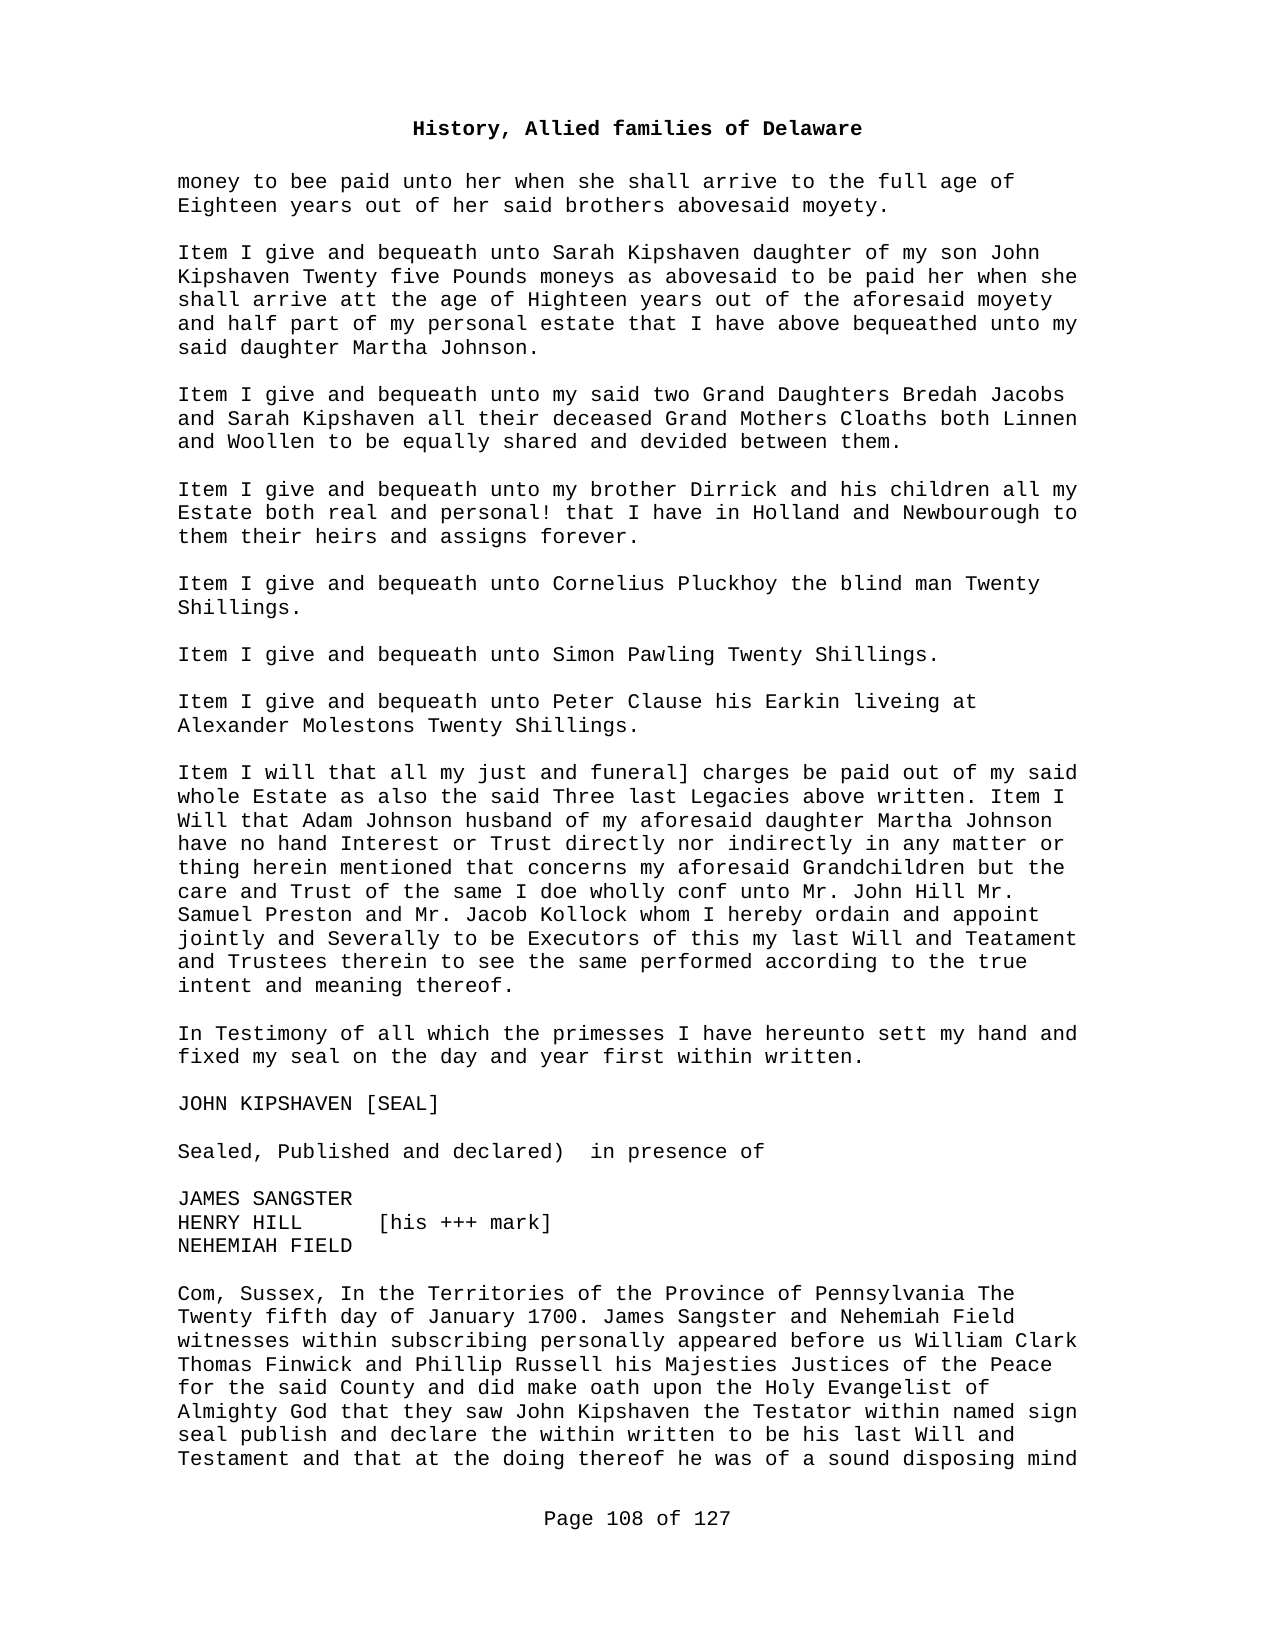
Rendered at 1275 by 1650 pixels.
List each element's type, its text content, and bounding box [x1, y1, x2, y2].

text Item I give and bequeath unto Cornelius Pluckhoy the blind man Twenty Shillings. [177, 573, 1098, 621]
text Henry Hill [his +++ mark] [177, 1212, 1098, 1235]
text In Testimony of all which the primesses I have hereunto sett my hand and fixed my seal on the day and year first within written. [177, 1022, 1098, 1070]
text Item I give and bequeath unto my said two Grand Daughters Bredah Jacobs and Sarah Kipshaven all their deceased Grand Mothers Cloaths both Linnen and Woollen to be equally shared and devided between them. [177, 384, 1098, 455]
text NehemiaH Field [177, 1235, 1098, 1259]
text Item I will that all my just and funeral] charges be paid out of my said whole Estate as also the said Three last Legacies above written. Item I Will that Adam Johnson husband of my aforesaid daughter Martha Johnson have no hand Interest or Trust directly nor indirectly in any matter or thing herein mentioned that concerns my aforesaid Grandchildren but the care and Trust of the same I doe wholly conf unto Mr. John Hill Mr. Samuel Preston and Mr. Jacob Kollock whom I hereby ordain and appoint jointly and Severally to be Executors of this my last Will and Teatament and Trustees therein to see the same performed according to the true intent and meaning thereof. [177, 762, 1098, 999]
text money to bee paid unto her when she shall arrive to the full age of Eighteen years out of her said brothers abovesaid moyety. [177, 171, 1098, 218]
text Item I give and bequeath unto Simon Pawling Twenty Shillings. [177, 644, 1098, 668]
text Item I give and bequeath unto Sarah Kipshaven daughter of my son John Kipshaven Twenty five Pounds moneys as abovesaid to be paid her when she shall arrive att the age of Highteen years out of the aforesaid moyety and half part of my personal estate that I have above bequeathed unto my said daughter Martha Johnson. [177, 242, 1098, 360]
text Item I give and bequeath unto Peter Clause his Earkin liveing at Alexander Molestons Twenty Shillings. [177, 691, 1098, 739]
text James Sangster [177, 1188, 1098, 1212]
text John KipsHAvEN [SEAL] [177, 1093, 1098, 1117]
text Sealed, Published and declared) in presence of [177, 1141, 1098, 1164]
text Com, Sussex, In the Territories of the Province of Pennsylvania The Twenty fifth day of January 1700. James Sangster and Nehemiah Field witnesses within subscribing personally appeared before us William Clark Thomas Finwick and Phillip Russell his Majesties Justices of the Peace for the said County and did make oath upon the Holy Evangelist of Almighty God that they saw John Kipshaven the Testator within named sign seal publish and declare the within written to be his last Will and Testament and that at the doing thereof he was of a sound disposing mind [177, 1283, 1098, 1472]
text Item I give and bequeath unto my brother Dirrick and his children all my Estate both real and personal! that I have in Holland and Newbourough to them their heirs and assigns forever. [177, 479, 1098, 549]
